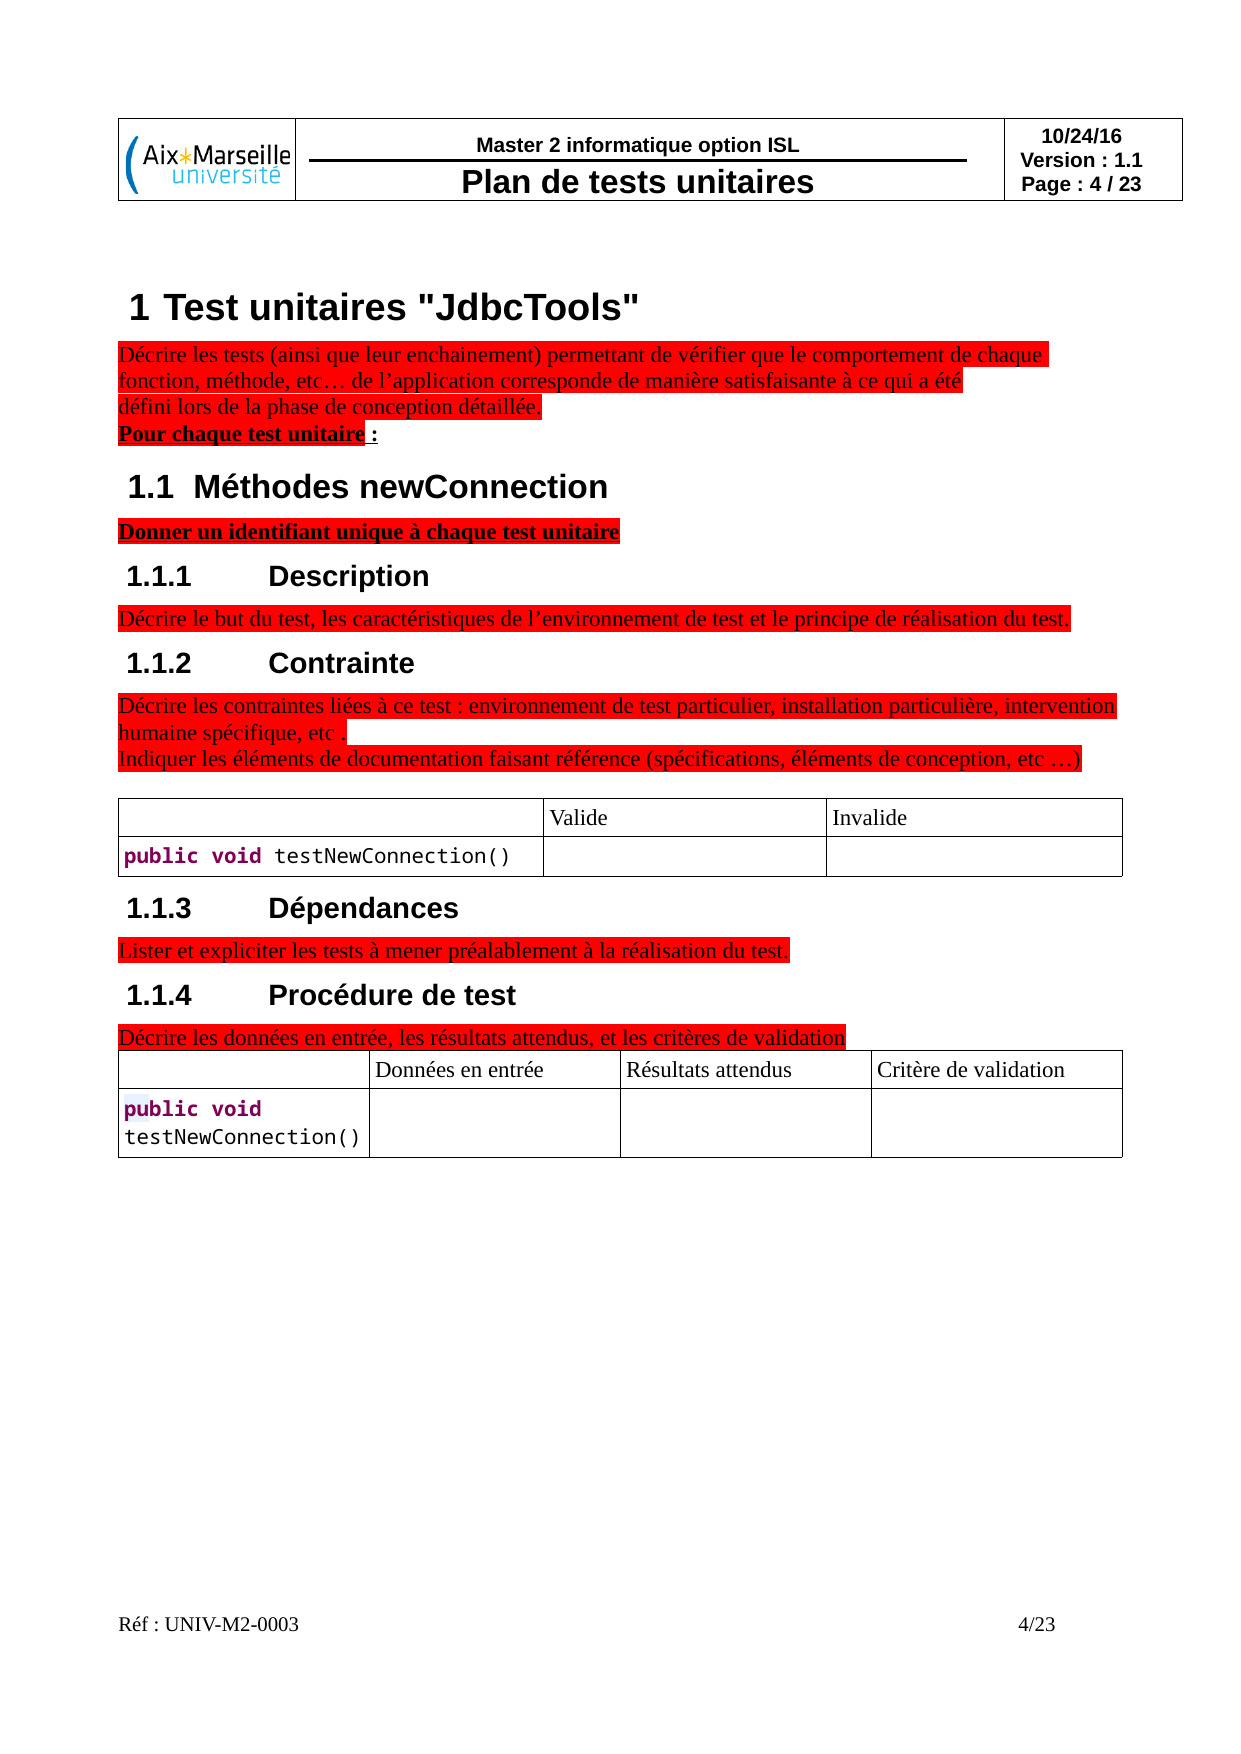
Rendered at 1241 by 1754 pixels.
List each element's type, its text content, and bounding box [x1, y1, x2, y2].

table_cell [827, 837, 1122, 876]
text Décrire les tests (ainsi que leur enchainement) permettant de vérifier que le comportement de chaque fonction, méthode, etc… de l’application corresponde de manière satisfaisante à ce qui a été [118, 341, 1122, 393]
table_cell [872, 1089, 1122, 1157]
text Pour chaque test unitaire : [118, 420, 1122, 446]
table_cell [370, 1089, 620, 1157]
picture [125, 136, 290, 194]
table_cell public void testNewConnection() [119, 837, 543, 876]
table_header [119, 1051, 369, 1088]
table_header Résultats attendus [621, 1051, 871, 1088]
table_header [119, 799, 543, 836]
text Indiquer les éléments de documentation faisant référence (spécifications, éléments de conception, etc …) [118, 745, 1122, 772]
table_cell public void testNewConnection() [119, 1089, 369, 1157]
table_header Données en entrée [370, 1051, 620, 1088]
text Décrire les données en entrée, les résultats attendus, et les critères de validation [118, 1024, 1122, 1050]
table_cell [544, 837, 826, 876]
subtitle Dépendances [118, 891, 1122, 924]
text défini lors de la phase de conception détaillée. [118, 393, 1122, 420]
table_cell [621, 1089, 871, 1157]
text Lister et expliciter les tests à mener préalablement à la réalisation du test. [118, 937, 1122, 963]
subtitle Description [118, 559, 1122, 593]
subtitle Contrainte [118, 646, 1122, 680]
table_header Invalide [827, 799, 1122, 836]
subtitle Test unitaires "JdbcTools" [118, 284, 1122, 328]
subtitle Procédure de test [118, 978, 1122, 1011]
text Décrire le but du test, les caractéristiques de l’environnement de test et le principe de réalisation du test. [118, 605, 1122, 632]
subtitle Méthodes newConnection [118, 467, 1122, 506]
table_header Valide [544, 799, 826, 836]
table_header Critère de validation [872, 1051, 1122, 1088]
text Donner un identifiant unique à chaque test unitaire [118, 518, 1122, 544]
text Décrire les contraintes liées à ce test : environnement de test particulier, installation particulière, intervention humaine spécifique, etc . [118, 692, 1122, 745]
